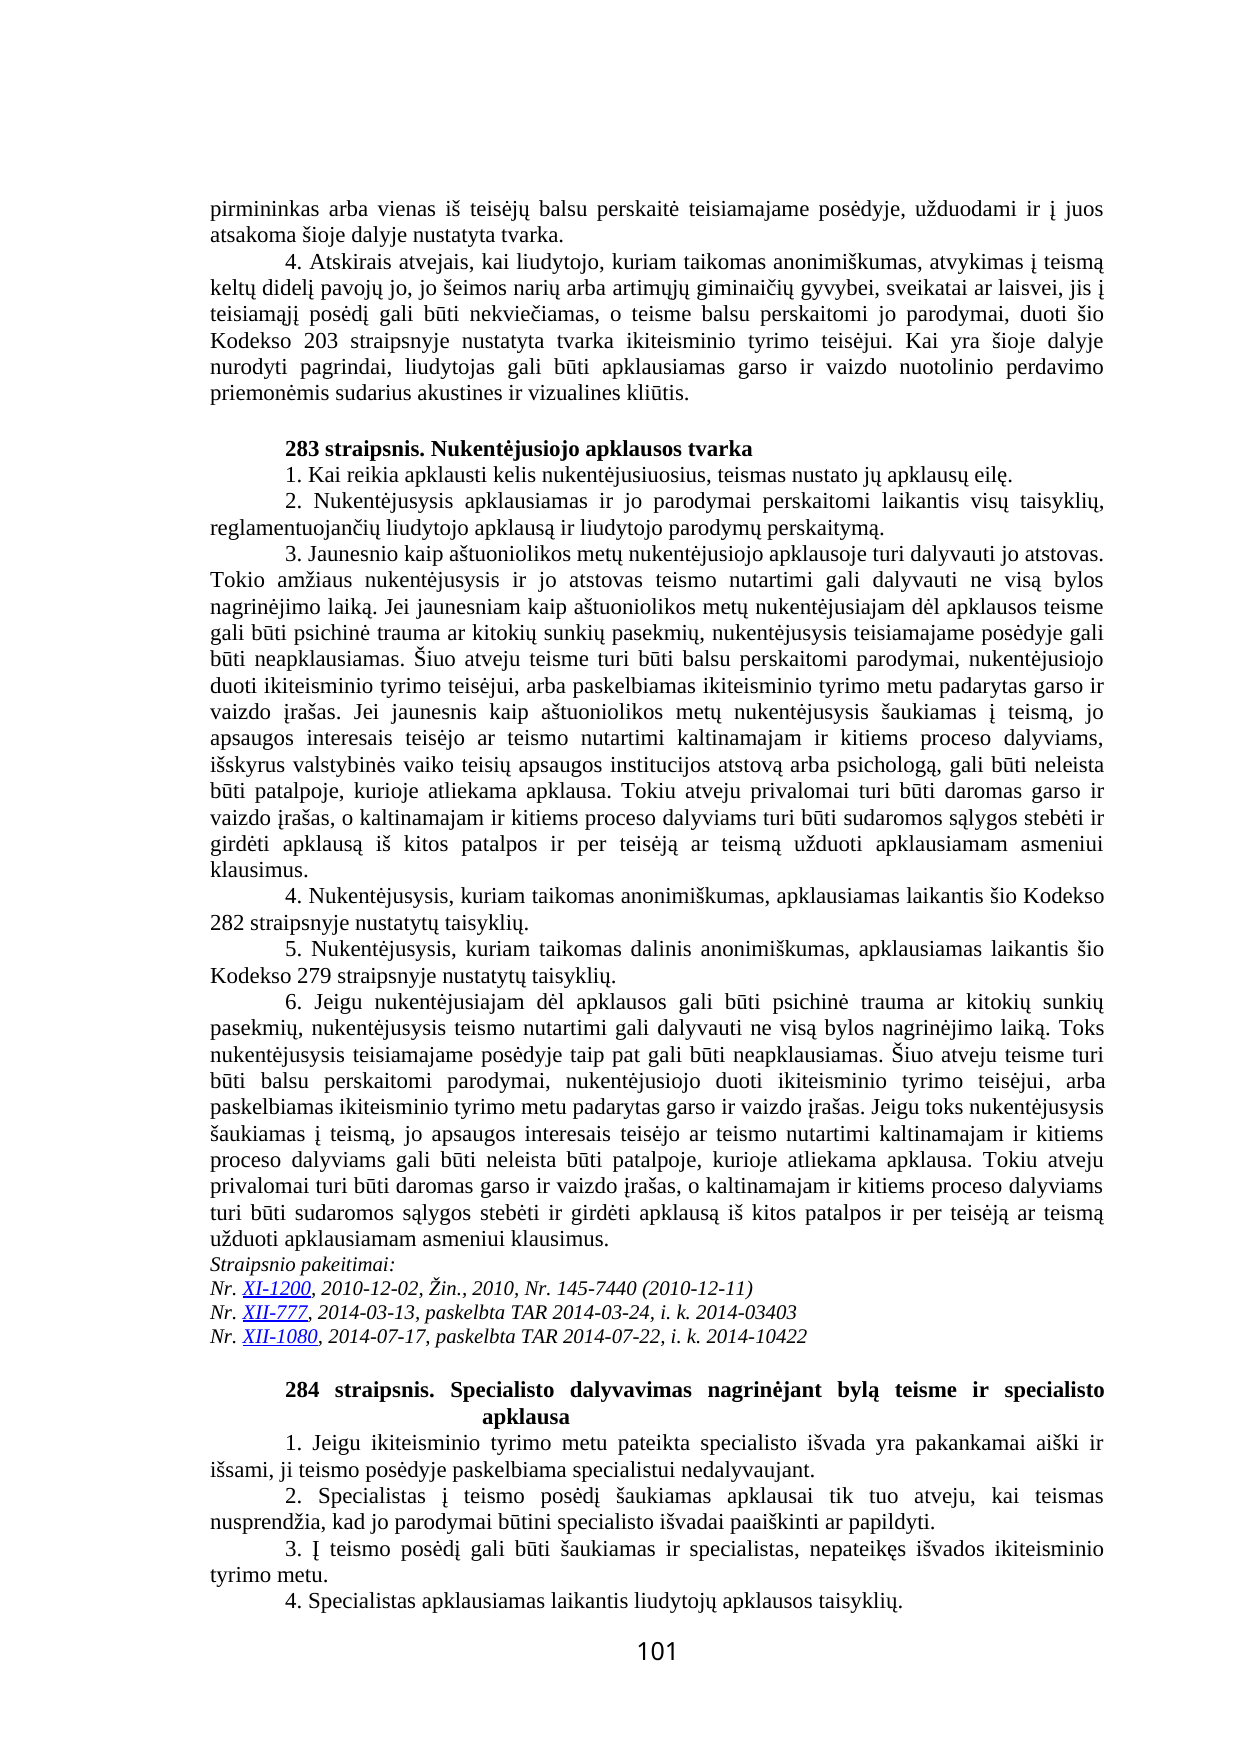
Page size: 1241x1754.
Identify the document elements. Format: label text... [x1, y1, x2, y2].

text 5. Nukentėjusysis, kuriam taikomas dalinis anonimiškumas, apklausiamas laikantis šio Kodekso 279 straipsnyje nustatytų taisyklių. [210, 935, 1106, 988]
text 6. Jeigu nukentėjusiajam dėl apklausos gali būti psichinė trauma ar kitokių sunkių pasekmių, nukentėjusysis teismo nutartimi gali dalyvauti ne visą bylos nagrinėjimo laiką. Toks nukentėjusysis teisiamajame posėdyje taip pat gali būti neapklausiamas. Šiuo atveju teisme turi būti balsu perskaitomi parodymai, nukentėjusiojo duoti ikiteisminio tyrimo teisėjui, arba paskelbiamas ikiteisminio tyrimo metu padarytas garso ir vaizdo įrašas. Jeigu toks nukentėjusysis šaukiamas į teismą, jo apsaugos interesais teisėjo ar teismo nutartimi kaltinamajam ir kitiems proceso dalyviams gali būti neleista būti patalpoje, kurioje atliekama apklausa. Tokiu atveju privalomai turi būti daromas garso ir vaizdo įrašas, o kaltinamajam ir kitiems proceso dalyviams turi būti sudaromos sąlygos stebėti ir girdėti apklausą iš kitos patalpos ir per teisėją ar teismą užduoti apklausiamam asmeniui klausimus. [210, 988, 1106, 1252]
text 4. Nukentėjusysis, kuriam taikomas anonimiškumas, apklausiamas laikantis šio Kodekso 282 straipsnyje nustatytų taisyklių. [210, 883, 1106, 935]
text Straipsnio pakeitimai: [210, 1252, 1106, 1276]
text 1. Kai reikia apklausti kelis nukentėjusiuosius, teismas nustato jų apklausų eilę. [210, 461, 1106, 487]
text Nr. XII-777, 2014-03-13, paskelbta TAR 2014-03-24, i. k. 2014-03403 [210, 1300, 1106, 1324]
text Nr. XII-1080, 2014-07-17, paskelbta TAR 2014-07-22, i. k. 2014-10422 [210, 1324, 1106, 1348]
text 3. Jaunesnio kaip aštuoniolikos metų nukentėjusiojo apklausoje turi dalyvauti jo atstovas. Tokio amžiaus nukentėjusysis ir jo atstovas teismo nutartimi gali dalyvauti ne visą bylos nagrinėjimo laiką. Jei jaunesniam kaip aštuoniolikos metų nukentėjusiajam dėl apklausos teisme gali būti psichinė trauma ar kitokių sunkių pasekmių, nukentėjusysis teisiamajame posėdyje gali būti neapklausiamas. Šiuo atveju teisme turi būti balsu perskaitomi parodymai, nukentėjusiojo duoti ikiteisminio tyrimo teisėjui, arba paskelbiamas ikiteisminio tyrimo metu padarytas garso ir vaizdo įrašas. Jei jaunesnis kaip aštuoniolikos metų nukentėjusysis šaukiamas į teismą, jo apsaugos interesais teisėjo ar teismo nutartimi kaltinamajam ir kitiems proceso dalyviams, išskyrus valstybinės vaiko teisių apsaugos institucijos atstovą arba psichologą, gali būti neleista būti patalpoje, kurioje atliekama apklausa. Tokiu atveju privalomai turi būti daromas garso ir vaizdo įrašas, o kaltinamajam ir kitiems proceso dalyviams turi būti sudaromos sąlygos stebėti ir girdėti apklausą iš kitos patalpos ir per teisėją ar teismą užduoti apklausiamam asmeniui klausimus. [210, 540, 1106, 883]
text 2. Specialistas į teismo posėdį šaukiamas apklausai tik tuo atveju, kai teismas nusprendžia, kad jo parodymai būtini specialisto išvadai paaiškinti ar papildyti. [210, 1482, 1106, 1535]
text 4. Specialistas apklausiamas laikantis liudytojų apklausos taisyklių. [210, 1587, 1106, 1614]
text 3. Į teismo posėdį gali būti šaukiamas ir specialistas, nepateikęs išvados ikiteisminio tyrimo metu. [210, 1535, 1106, 1587]
text 284 straipsnis. Specialisto dalyvavimas nagrinėjant bylą teisme ir specialisto apklausa [285, 1377, 1106, 1429]
text 283 straipsnis. Nukentėjusiojo apklausos tvarka [210, 434, 1106, 461]
text 1. Jeigu ikiteisminio tyrimo metu pateikta specialisto išvada yra pakankamai aiški ir išsami, ji teismo posėdyje paskelbiama specialistui nedalyvaujant. [210, 1429, 1106, 1482]
text 4. Atskirais atvejais, kai liudytojo, kuriam taikomas anonimiškumas, atvykimas į teismą keltų didelį pavojų jo, jo šeimos narių arba artimųjų giminaičių gyvybei, sveikatai ar laisvei, jis į teisiamąjį posėdį gali būti nekviečiamas, o teisme balsu perskaitomi jo parodymai, duoti šio Kodekso 203 straipsnyje nustatyta tvarka ikiteisminio tyrimo teisėjui. Kai yra šioje dalyje nurodyti pagrindai, liudytojas gali būti apklausiamas garso ir vaizdo nuotolinio perdavimo priemonėmis sudarius akustines ir vizualines kliūtis. [210, 248, 1106, 406]
text pirmininkas arba vienas iš teisėjų balsu perskaitė teisiamajame posėdyje, užduodami ir į juos atsakoma šioje dalyje nustatyta tvarka. [210, 195, 1106, 248]
text 2. Nukentėjusysis apklausiamas ir jo parodymai perskaitomi laikantis visų taisyklių, reglamentuojančių liudytojo apklausą ir liudytojo parodymų perskaitymą. [210, 487, 1106, 540]
text Nr. XI-1200, 2010-12-02, Žin., 2010, Nr. 145-7440 (2010-12-11) [210, 1276, 1106, 1300]
